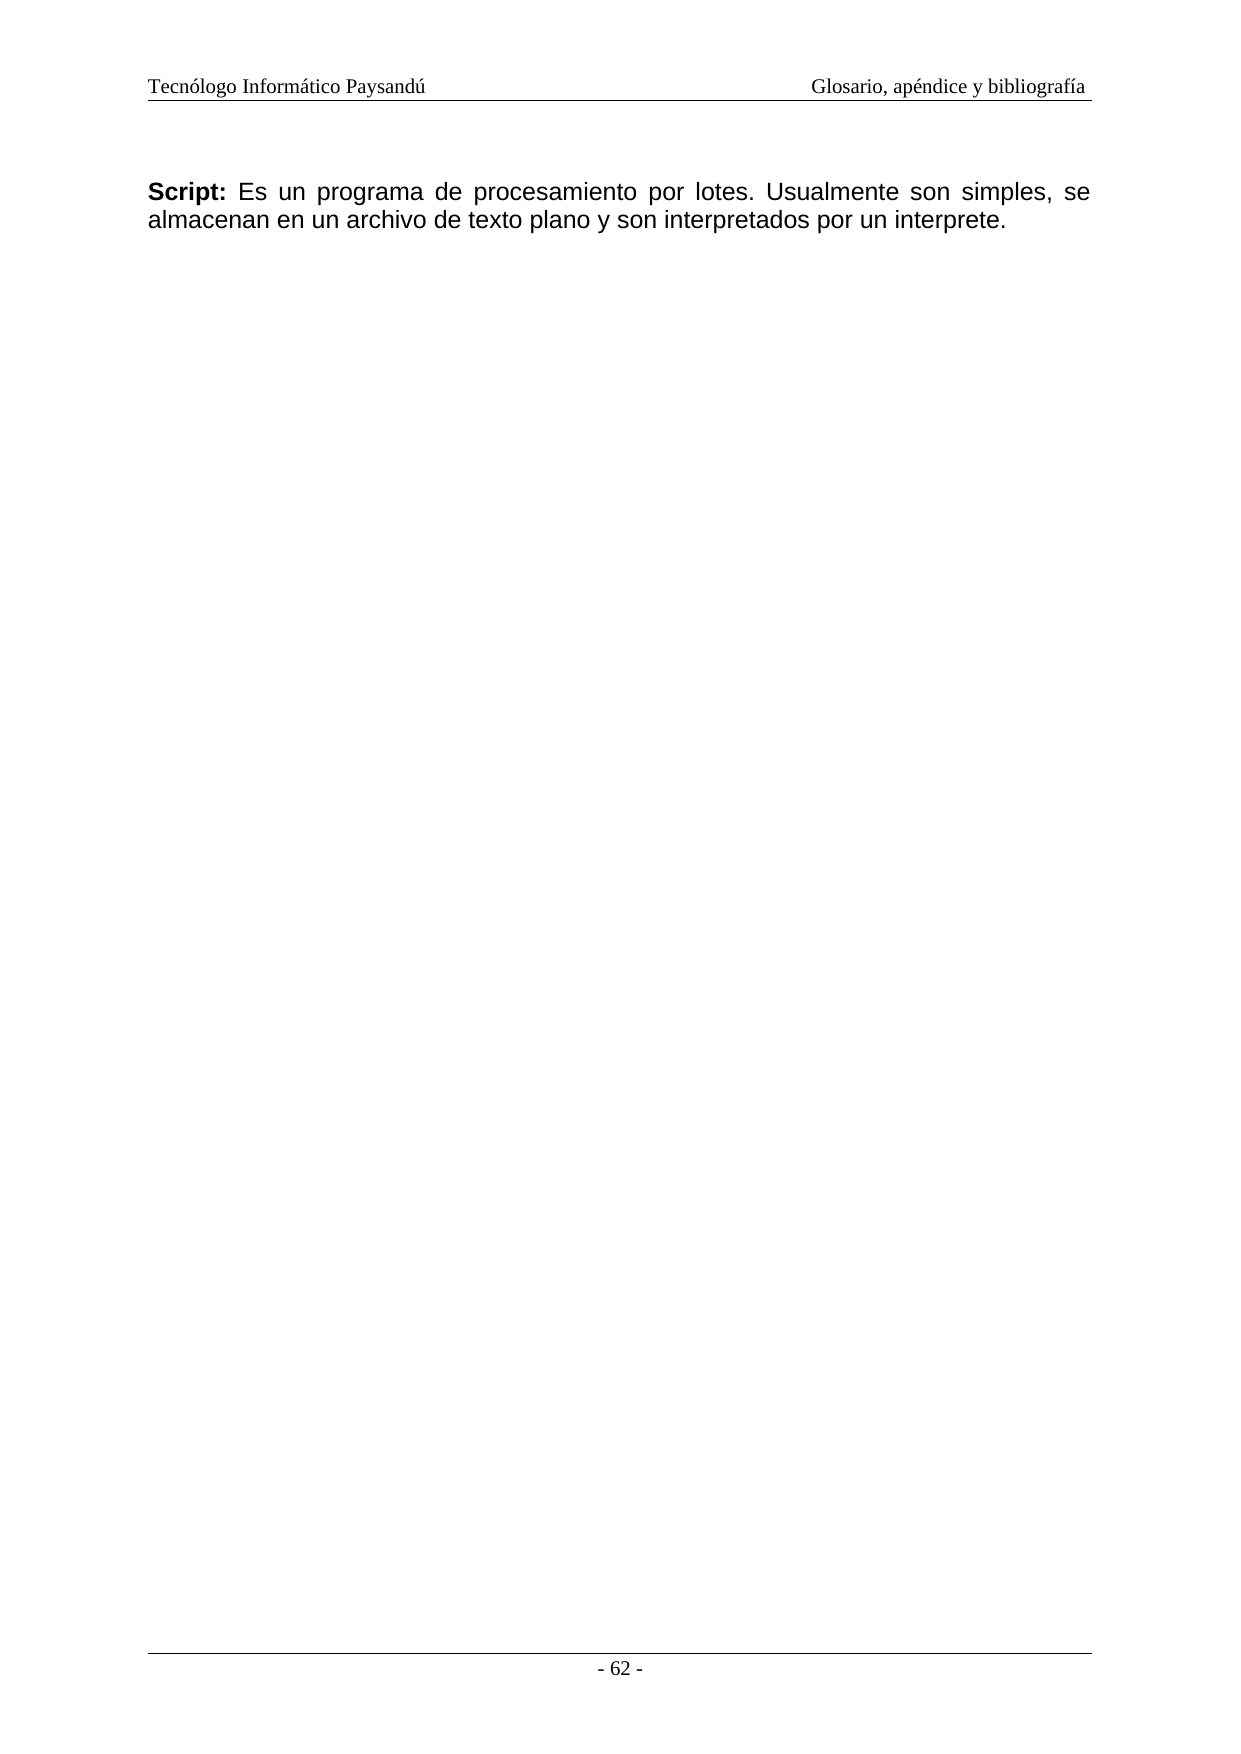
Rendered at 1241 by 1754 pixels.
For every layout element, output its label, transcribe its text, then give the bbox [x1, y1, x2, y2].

text Script: Es un programa de procesamiento por lotes. Usualmente son simples, se almacenan en un archivo de texto plano y son interpretados por un interprete. [148, 176, 1092, 234]
